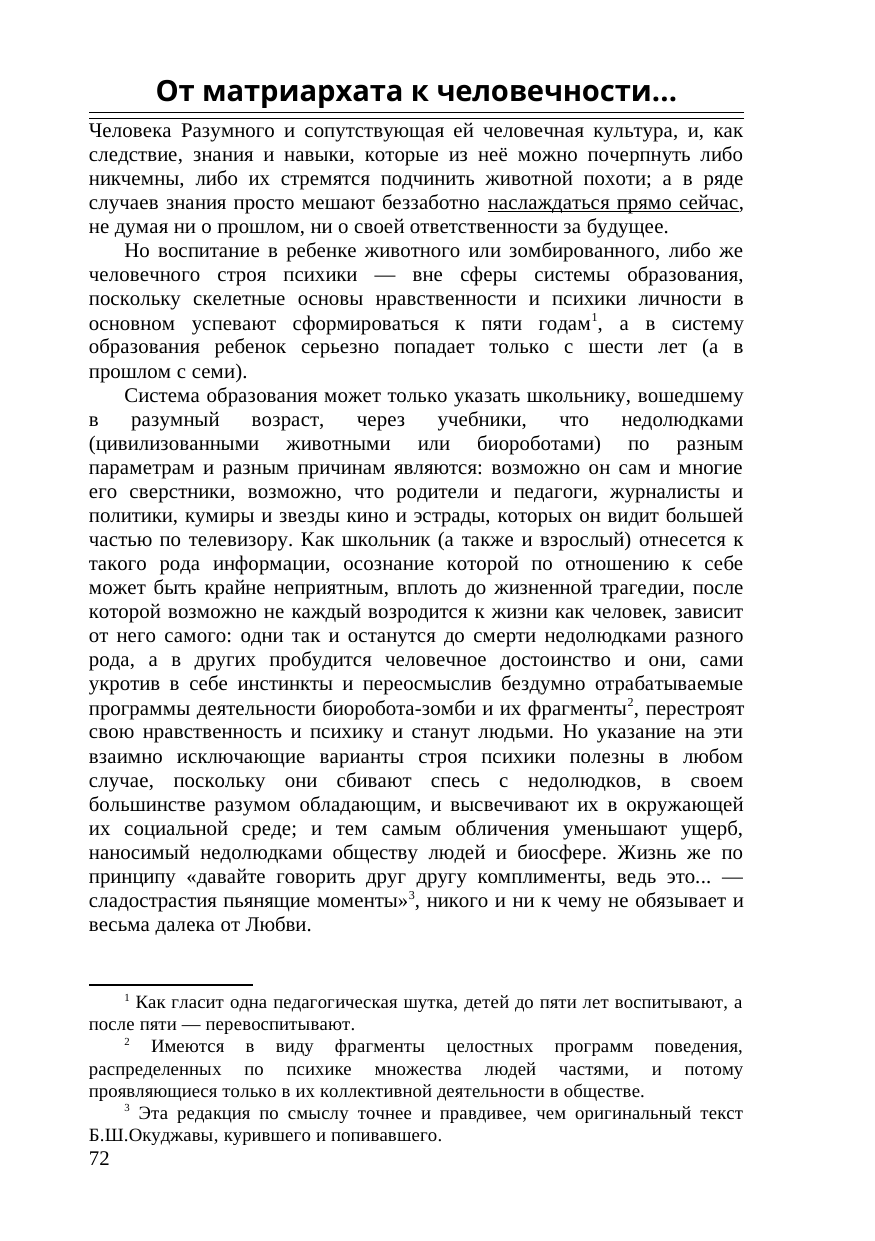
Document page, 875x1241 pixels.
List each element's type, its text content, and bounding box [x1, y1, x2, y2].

text Система образования может только указать школьнику, вошедшему в разумный возраст, через учебники, что недолюдками (цивилизованными животными или биороботами) по разным параметрам и разным причинам являются: возможно он сам и многие его сверстники, возможно, что родители и педагоги, журналисты и политики, кумиры и звезды кино и эстрады, которых он видит большей частью по телевизору. Как школьник (а также и взрослый) отнесется к такого рода информации, осознание которой по отношению к себе может быть крайне неприятным, вплоть до жизненной трагедии, после которой возможно не каждый возродится к жизни как человек, зависит от него самого: одни так и останутся до смерти недолюдками разного рода, а в других пробудится человечное достоинство и они, сами укротив в себе инстинкты и переосмыслив бездумно отрабатываемые программы деятельности биоробота-зомби и их фрагменты, перестроят свою нравственность и психику и станут людьми. Но указание на эти взаимно исключающие варианты строя психики полезны в любом случае, поскольку они сбивают спесь с недолюдков, в своем большинстве разумом обладающим, и высвечивают их в окружающей их социальной среде; и тем самым обличения уменьшают ущерб, наносимый недолюдками обществу людей и биосфере. Жизнь же по принципу «давайте говорить друг другу комплименты, ведь это... — сладострастия пьянящие моменты», никого и ни к чему не обязывает и весьма далека от Любви. [89, 382, 744, 936]
text Имеются в виду фрагменты целостных программ поведения, распределенных по психике множества людей частями, и потому проявляющиеся только в их коллективной деятельности в обществе. [89, 1035, 744, 1101]
text Человека Разумного и сопутствующая ей человечная культура, и, как следствие, знания и навыки, которые из неё можно почерпнуть либо никчемны, либо их стремятся подчинить животной похоти; а в ряде случаев знания просто мешают беззаботно наслаждаться прямо сейчас, не думая ни о прошлом, ни о своей ответственности за будущее. [89, 119, 744, 238]
text Но воспитание в ребенке животного или зомбированного, либо же человечного строя психики — вне сферы системы образования, поскольку скелетные основы нравственности и психики личности в основном успевают сформироваться к пяти годам, а в систему образования ребенок серьезно попадает только с шести лет (а в прошлом с семи). [89, 238, 744, 382]
text Эта редакция по смыслу точнее и правдивее, чем оригинальный текст Б.Ш.Окуджавы, курившего и попивавшего. [89, 1101, 744, 1145]
text Как гласит одна педагогическая шутка, детей до пяти лет воспитывают, а после пяти — перевоспитывают. [89, 991, 744, 1035]
